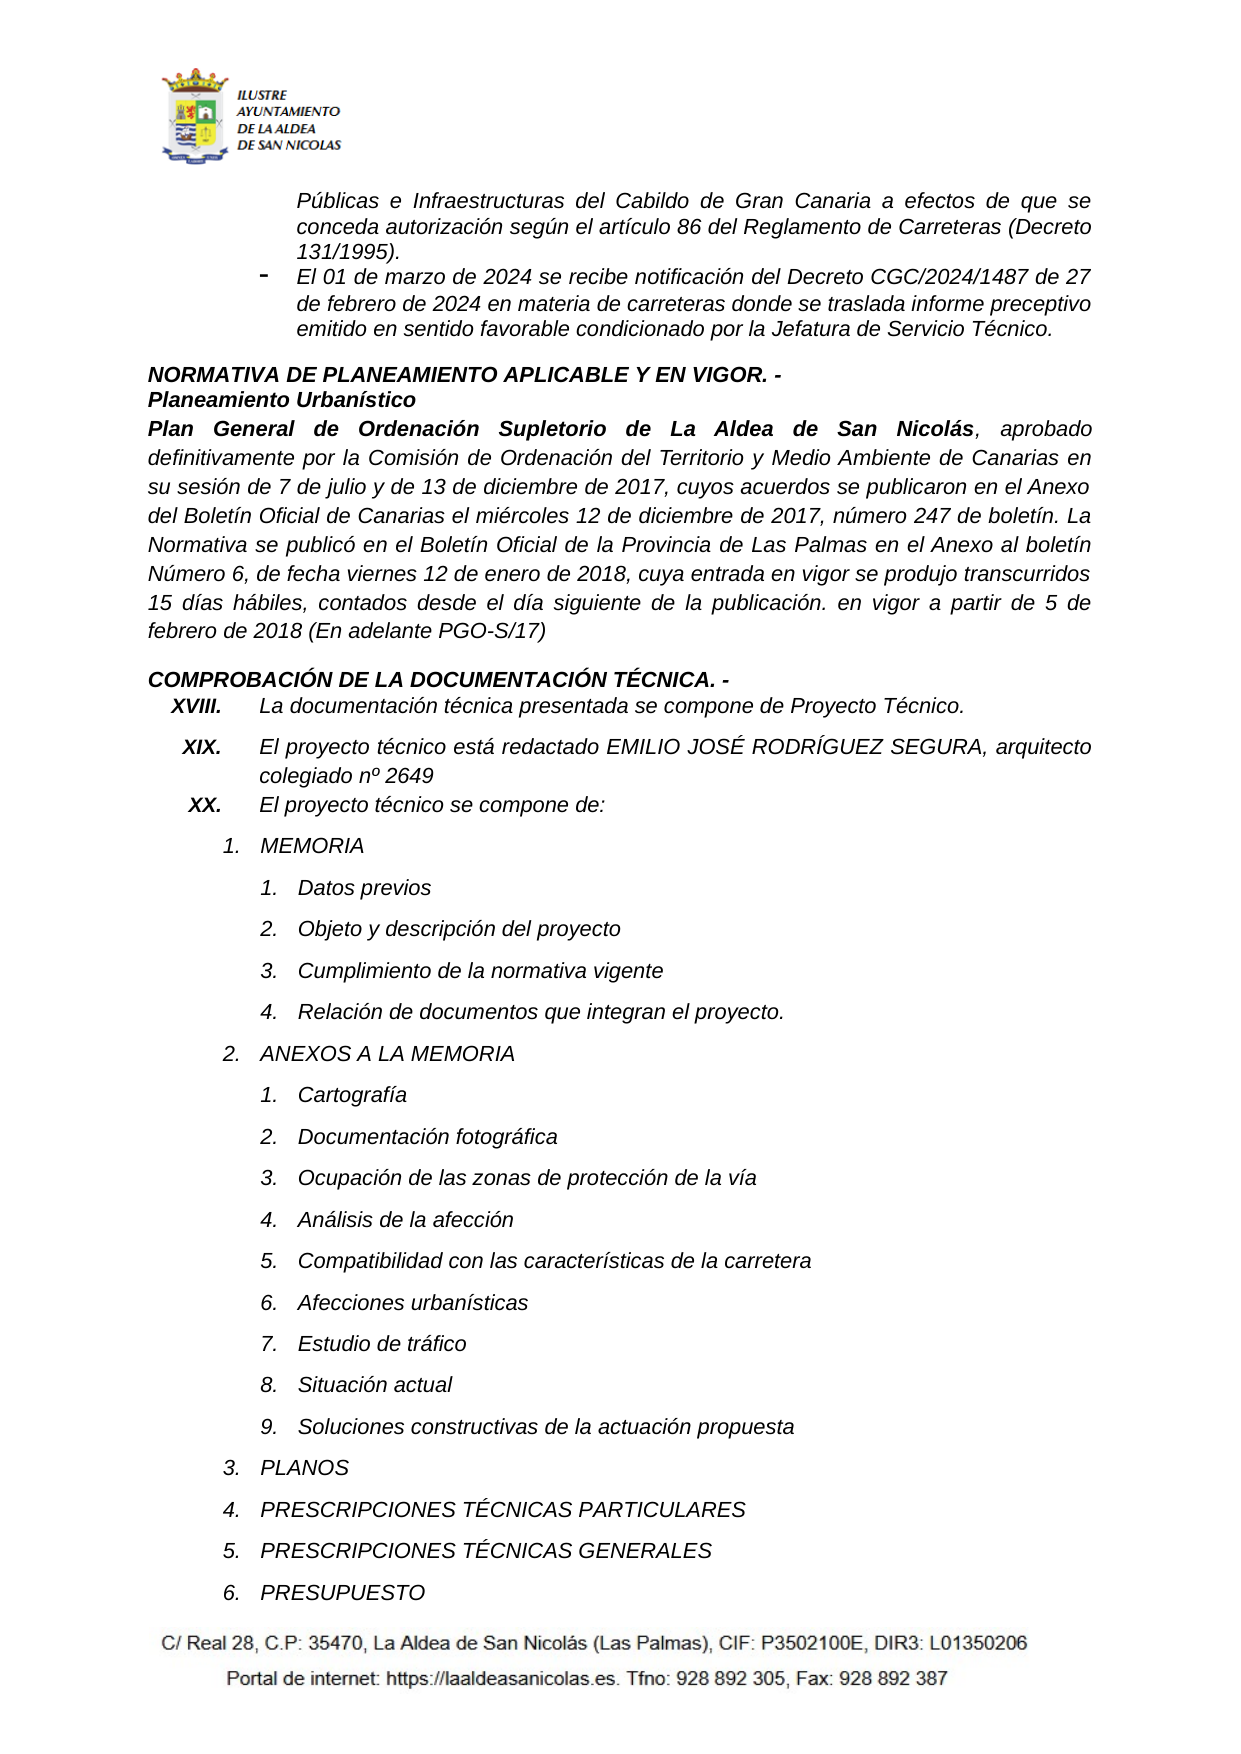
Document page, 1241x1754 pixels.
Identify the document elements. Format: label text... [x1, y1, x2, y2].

list Estudio de tráfico [260, 1331, 1093, 1356]
list El proyecto técnico está redactado EMILIO JOSÉ RODRÍGUEZ SEGURA, arquitecto colegiado nº 2649 [222, 734, 1093, 788]
subtitle COMPROBACIÓN DE LA DOCUMENTACIÓN TÉCNICA. - [148, 667, 1093, 693]
list Ocupación de las zonas de protección de la vía [260, 1165, 1093, 1190]
list La documentación técnica presentada se compone de Proyecto Técnico. [222, 693, 1093, 718]
subtitle NORMATIVA DE PLANEAMIENTO APLICABLE Y EN VIGOR. - [148, 361, 1093, 387]
list Cartografía [260, 1082, 1093, 1107]
list PRESCRIPCIONES TÉCNICAS PARTICULARES [223, 1497, 1093, 1522]
list Relación de documentos que integran el proyecto. [260, 999, 1093, 1024]
list Objeto y descripción del proyecto [260, 916, 1093, 942]
list Datos previos [260, 875, 1093, 900]
list PLANOS [223, 1455, 1093, 1481]
list El proyecto técnico se compone de: [222, 792, 1093, 817]
list Situación actual [260, 1372, 1093, 1398]
text Planeamiento Urbanístico [148, 387, 1093, 412]
list PRESUPUESTO [223, 1580, 1093, 1605]
picture [149, 1627, 1034, 1694]
list El 01 de marzo de 2024 se recibe notificación del Decreto CGC/2024/1487 de 27 de febrero de 2024 en materia de carreteras donde se traslada informe preceptivo emitido en sentido favorable condicionado por la Jefatura de Servicio Técnico. [259, 264, 1093, 341]
list Públicas e Infraestructuras del Cabildo de Gran Canaria a efectos de que se conceda autorización según el artículo 86 del Reglamento de Carreteras (Decreto 131/1995). [259, 188, 1093, 264]
list ANEXOS A LA MEMORIA [223, 1041, 1093, 1066]
list Documentación fotográfica [260, 1124, 1093, 1149]
list PRESCRIPCIONES TÉCNICAS GENERALES [223, 1538, 1093, 1563]
list Cumplimiento de la normativa vigente [260, 958, 1093, 983]
list Análisis de la afección [260, 1207, 1093, 1232]
list MEMORIA [223, 833, 1093, 859]
text Plan General de Ordenación Supletorio de La Aldea de San Nicolás, aprobado definitivamente por la Comisión de Ordenación del Territorio y Medio Ambiente de Canarias en su sesión de 7 de julio y de 13 de diciembre de 2017, cuyos acuerdos se publicaron en el Anexo del Boletín Oficial de Canarias el miércoles 12 de diciembre de 2017, número 247 de boletín. La Normativa se publicó en el Boletín Oficial de la Provincia de Las Palmas en el Anexo al boletín Número 6, de fecha viernes 12 de enero de 2018, cuya entrada en vigor se produjo transcurridos 15 días hábiles, contados desde el día siguiente de la publicación. en vigor a partir de 5 de febrero de 2018 (En adelante PGO-S/17) [148, 416, 1093, 643]
list Compatibilidad con las características de la carretera [260, 1248, 1093, 1273]
list Soluciones constructivas de la actuación propuesta [260, 1414, 1093, 1439]
picture [148, 60, 357, 172]
list Afecciones urbanísticas [260, 1289, 1093, 1315]
